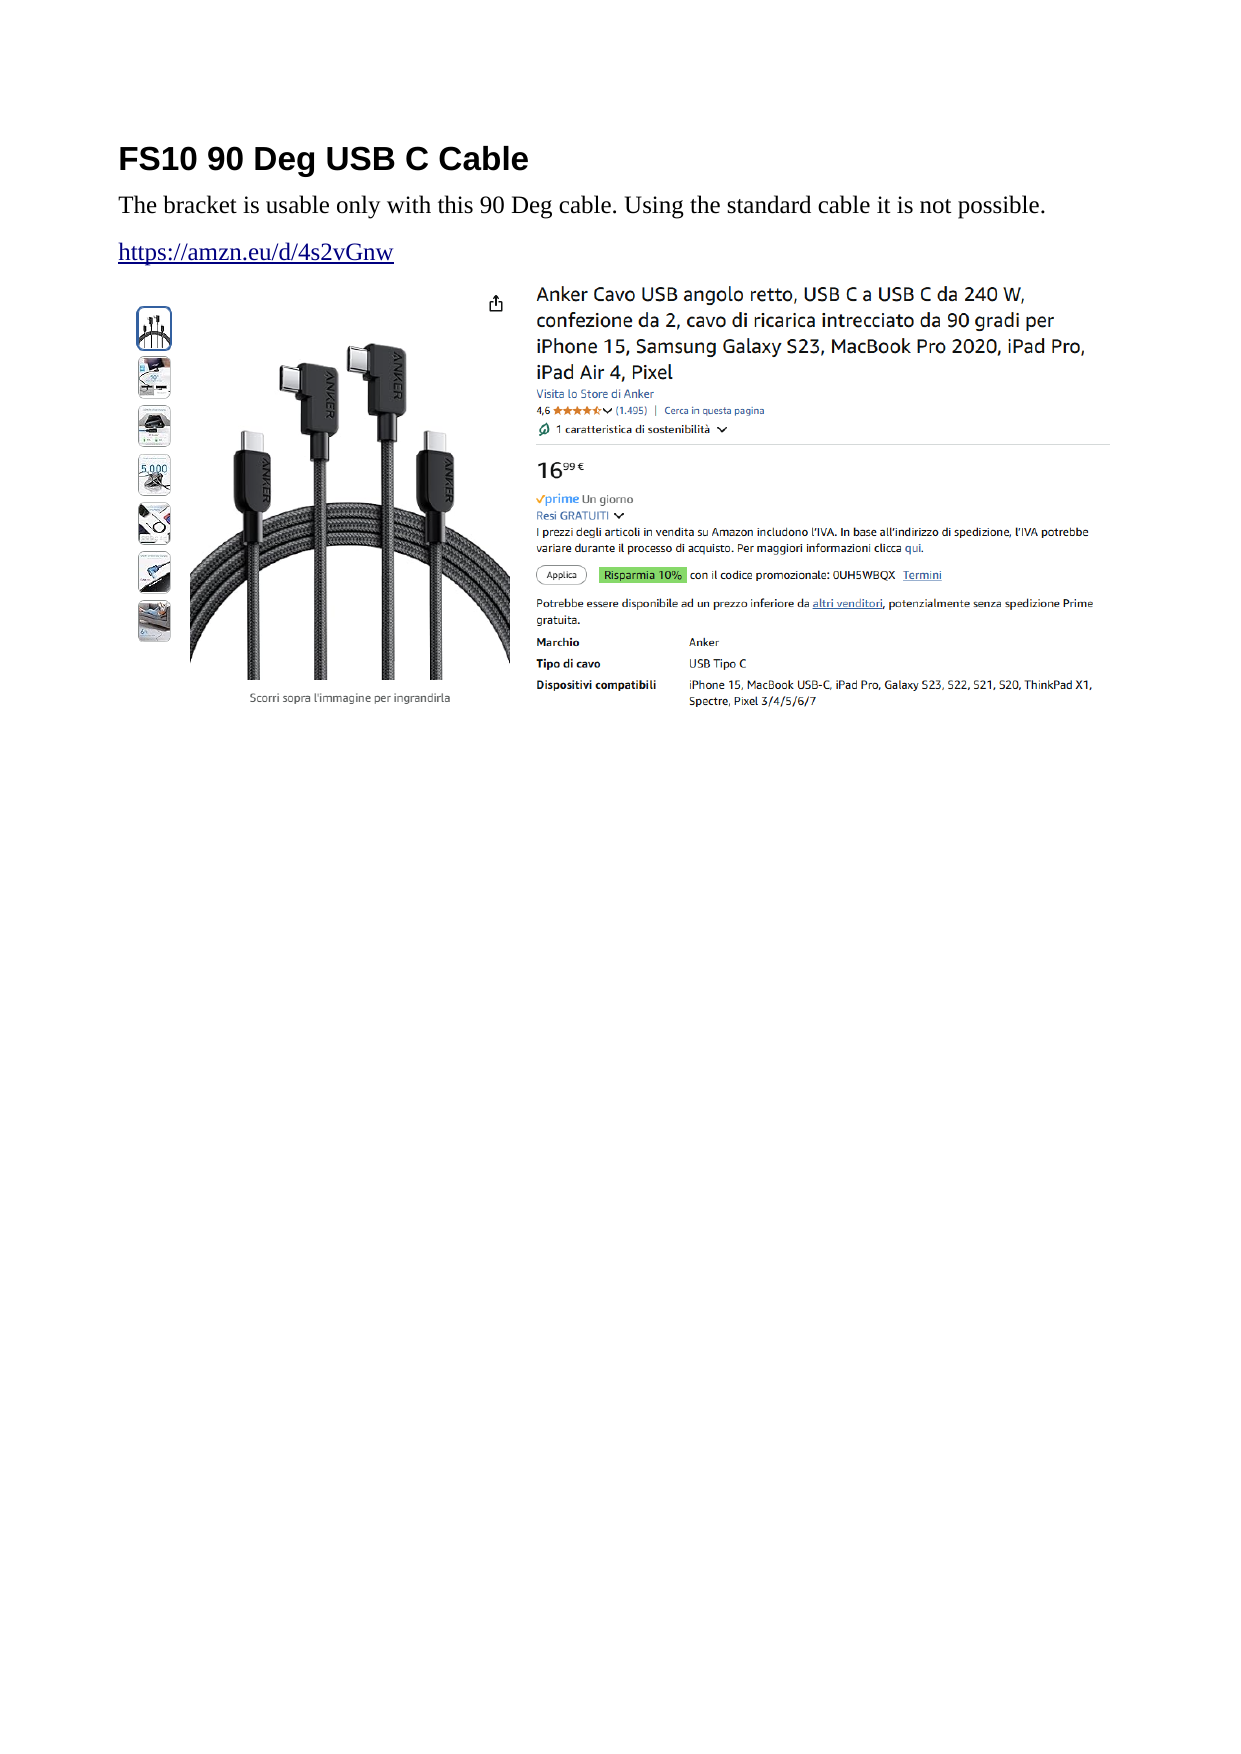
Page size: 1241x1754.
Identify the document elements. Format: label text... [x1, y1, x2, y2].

subtitle FS10 90 Deg USB C Cable [118, 139, 1122, 177]
picture [118, 285, 1123, 711]
text https://amzn.eu/d/4s2vGnw [118, 237, 1122, 266]
text The bracket is usable only with this 90 Deg cable. Using the standard cable it is not possible. [118, 190, 1122, 219]
